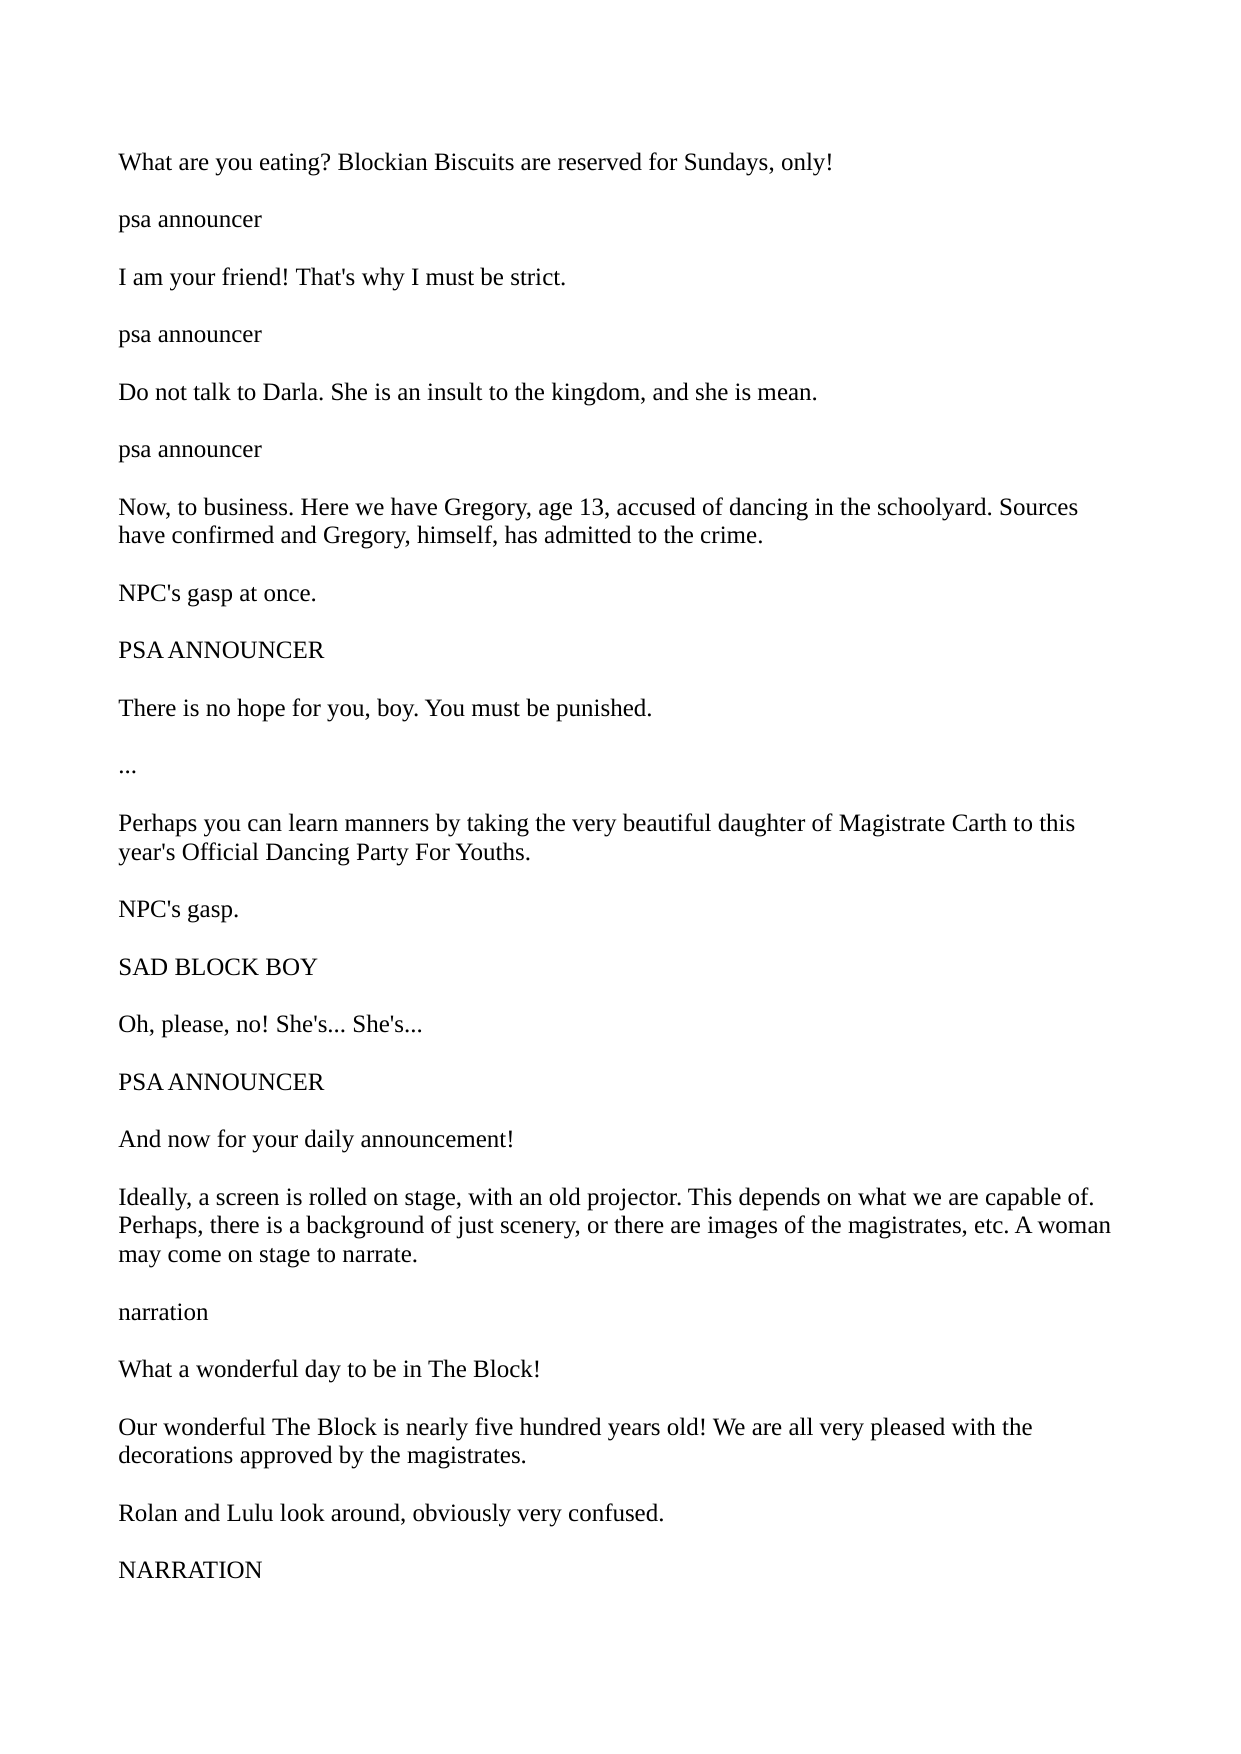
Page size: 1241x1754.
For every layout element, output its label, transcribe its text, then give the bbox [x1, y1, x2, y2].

text Rolan and Lulu look around, obviously very confused. [118, 1498, 1122, 1527]
text ... [118, 751, 1122, 779]
text And now for your daily announcement! [118, 1124, 1122, 1153]
text NPC's gasp. [118, 894, 1122, 923]
text NARRATION [118, 1556, 1122, 1584]
text Now, to business. Here we have Gregory, age 13, accused of dancing in the schoolyard. Sources have confirmed and Gregory, himself, has admitted to the crime. [118, 492, 1122, 549]
text psa announcer [118, 434, 1122, 463]
text There is no hope for you, boy. You must be punished. [118, 693, 1122, 722]
text Ideally, a screen is rolled on stage, with an old projector. This depends on what we are capable of. Perhaps, there is a background of just scenery, or there are images of the magistrates, etc. A woman may come on stage to narrate. [118, 1182, 1122, 1268]
text What are you eating? Blockian Biscuits are reserved for Sundays, only! [118, 147, 1122, 176]
text narration [118, 1297, 1122, 1326]
text SAD BLOCK BOY [118, 952, 1122, 981]
text Oh, please, no! She's... She's... [118, 1009, 1122, 1038]
text Do not talk to Darla. She is an insult to the kingdom, and she is mean. [118, 377, 1122, 406]
text Our wonderful The Block is nearly five hundred years old! We are all very pleased with the decorations approved by the magistrates. [118, 1412, 1122, 1469]
text Perhaps you can learn manners by taking the very beautiful daughter of Magistrate Carth to this year's Official Dancing Party For Youths. [118, 808, 1122, 866]
text I am your friend! That's why I must be strict. [118, 262, 1122, 291]
text psa announcer [118, 204, 1122, 233]
text PSA ANNOUNCER [118, 636, 1122, 664]
text PSA ANNOUNCER [118, 1067, 1122, 1096]
text psa announcer [118, 319, 1122, 348]
text What a wonderful day to be in The Block! [118, 1354, 1122, 1383]
text NPC's gasp at once. [118, 578, 1122, 607]
